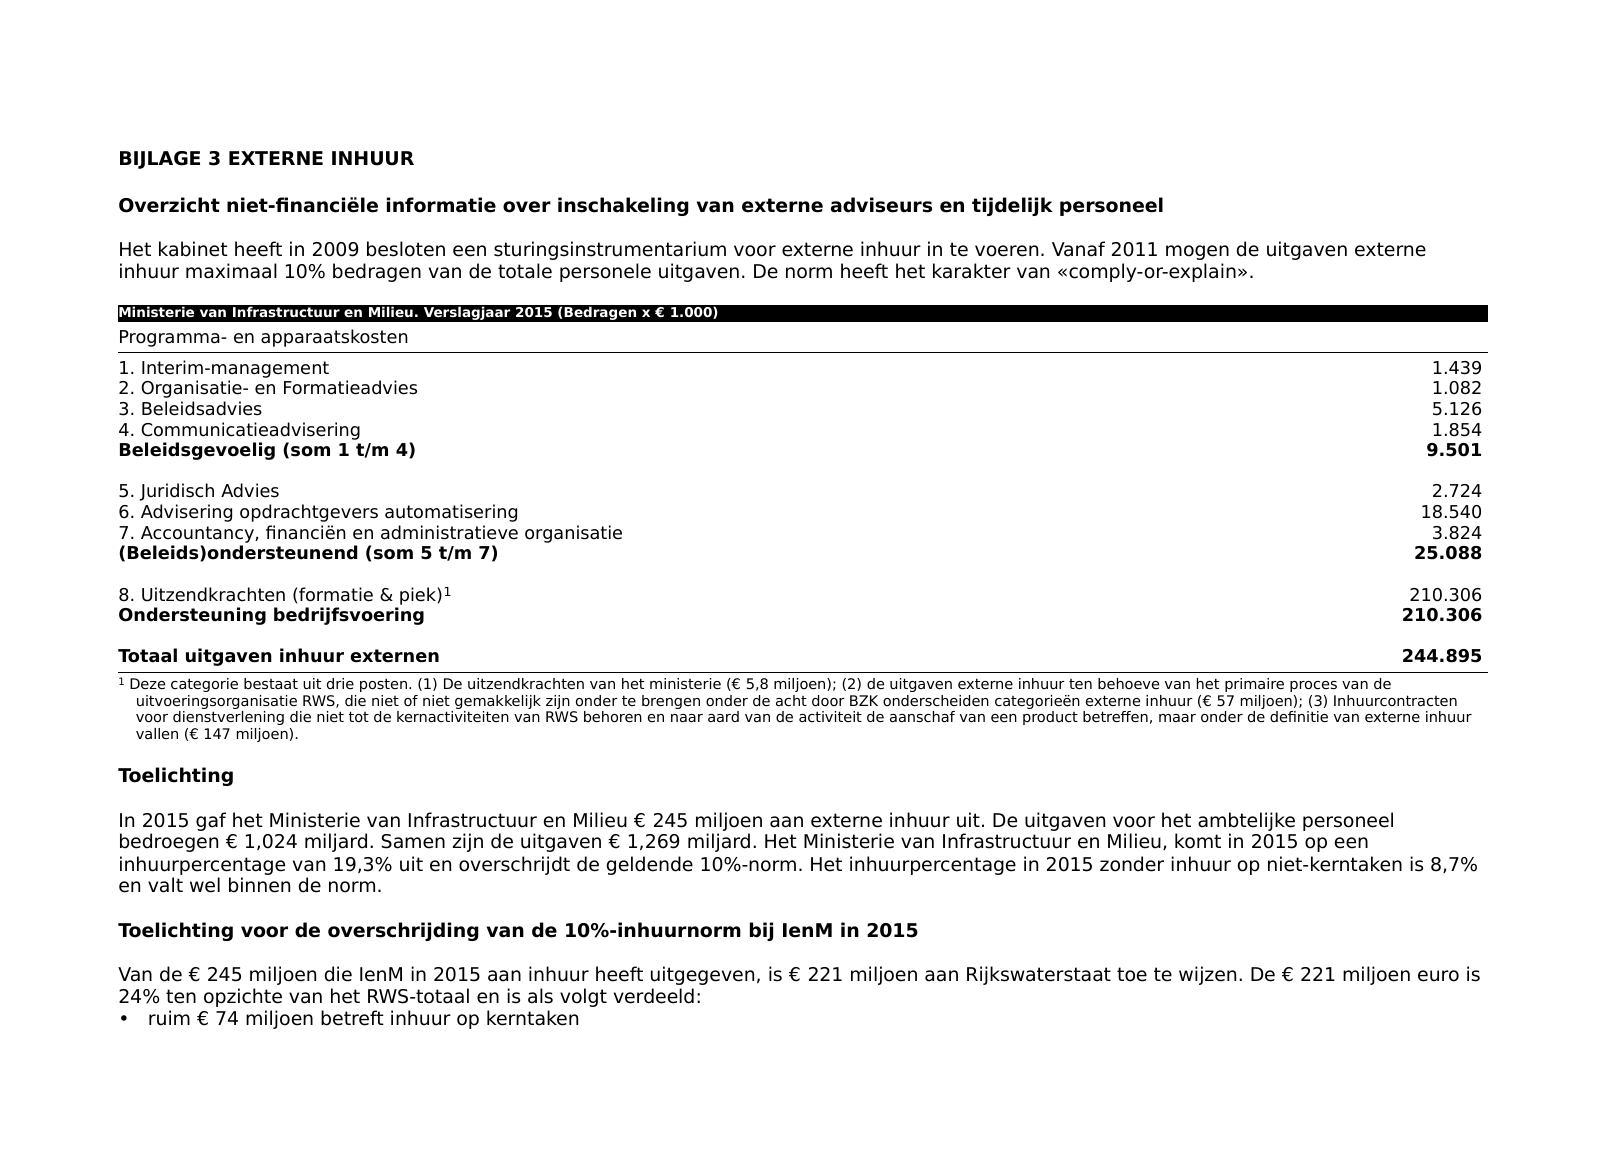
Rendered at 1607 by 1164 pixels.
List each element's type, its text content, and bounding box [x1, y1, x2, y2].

subtitle Toelichting voor de overschrijding van de 10%-inhuurnorm bij IenM in 2015 [118, 919, 1488, 942]
table_cell 5. Juridisch Advies [118, 481, 1214, 502]
table_cell 8. Uitzendkrachten (formatie & piek)1 [118, 585, 1214, 605]
table_cell Totaal uitgaven inhuur externen [118, 646, 1214, 672]
table_cell Programma- en apparaatskosten [118, 322, 1214, 352]
table_cell 2. Organisatie- en Formatieadvies [118, 378, 1214, 399]
table_cell [1214, 461, 1488, 481]
table_cell [118, 626, 1214, 646]
table_cell 9.501 [1214, 440, 1488, 461]
table_cell 1.082 [1214, 378, 1488, 399]
text • ruim € 74 miljoen betreft inhuur op kerntaken [118, 1008, 1488, 1030]
table_cell [118, 564, 1214, 584]
table_cell 244.895 [1214, 646, 1488, 672]
table_cell 1.439 [1214, 353, 1488, 378]
table_cell 7. Accountancy, financiën en administratieve organisatie [118, 523, 1214, 543]
table_cell [1214, 564, 1488, 584]
table_cell 25.088 [1214, 543, 1488, 564]
table_cell Ondersteuning bedrijfsvoering [118, 605, 1214, 626]
table_cell 210.306 [1214, 585, 1488, 605]
table_cell 5.126 [1214, 399, 1488, 419]
table_cell 210.306 [1214, 605, 1488, 626]
text Van de € 245 miljoen die IenM in 2015 aan inhuur heeft uitgegeven, is € 221 miljoen aan Rijkswaterstaat toe te wijzen. De € 221 miljoen euro is 24% ten opzichte van het RWS-totaal en is als volgt verdeeld: [118, 964, 1488, 1008]
table_cell 1.854 [1214, 420, 1488, 440]
table_header Ministerie van Infrastructuur en Milieu. Verslagjaar 2015 (Bedragen x € 1.000) [118, 305, 1488, 321]
table_cell 3.824 [1214, 523, 1488, 543]
table_cell 2.724 [1214, 481, 1488, 502]
table_cell [118, 461, 1214, 481]
table_cell Beleidsgevoelig (som 1 t/m 4) [118, 440, 1214, 461]
subtitle Toelichting [118, 765, 1488, 787]
table_cell [1214, 626, 1488, 646]
subtitle BIJLAGE 3 EXTERNE INHUUR [118, 148, 1488, 170]
table_cell 3. Beleidsadvies [118, 399, 1214, 419]
table_cell 1 Deze categorie bestaat uit drie posten. (1) De uitzendkrachten van het ministerie (€ 5,8 miljoen); (2) de uitgaven externe inhuur ten behoeve van het primaire proces van de uitvoeringsorganisatie RWS, die niet of niet gemakkelijk zijn onder te brengen onder de acht door BZK onderscheiden categorieën externe inhuur (€ 57 miljoen); (3) Inhuurcontracten voor dienstverlening die niet tot de kernactiviteiten van RWS behoren en naar aard van de activiteit de aanschaf van een product betreffen, maar onder de definitie van externe inhuur vallen (€ 147 miljoen). [118, 673, 1488, 743]
table_cell 18.540 [1214, 502, 1488, 523]
table_cell 4. Communicatieadvisering [118, 420, 1214, 440]
table_cell 6. Advisering opdrachtgevers automatisering [118, 502, 1214, 523]
table_cell (Beleids)ondersteunend (som 5 t/m 7) [118, 543, 1214, 564]
text In 2015 gaf het Ministerie van Infrastructuur en Milieu € 245 miljoen aan externe inhuur uit. De uitgaven voor het ambtelijke personeel bedroegen € 1,024 miljard. Samen zijn de uitgaven € 1,269 miljard. Het Ministerie van Infrastructuur en Milieu, komt in 2015 op een inhuurpercentage van 19,3% uit en overschrijdt de geldende 10%-norm. Het inhuurpercentage in 2015 zonder inhuur op niet-kerntaken is 8,7% en valt wel binnen de norm. [118, 809, 1488, 897]
table_cell [1214, 322, 1488, 352]
table_cell 1. Interim-management [118, 353, 1214, 378]
text Het kabinet heeft in 2009 besloten een sturingsinstrumentarium voor externe inhuur in te voeren. Vanaf 2011 mogen de uitgaven externe inhuur maximaal 10% bedragen van de totale personele uitgaven. De norm heeft het karakter van «comply-or-explain». [118, 239, 1488, 283]
subtitle Overzicht niet-financiële informatie over inschakeling van externe adviseurs en tijdelijk personeel [118, 195, 1488, 217]
